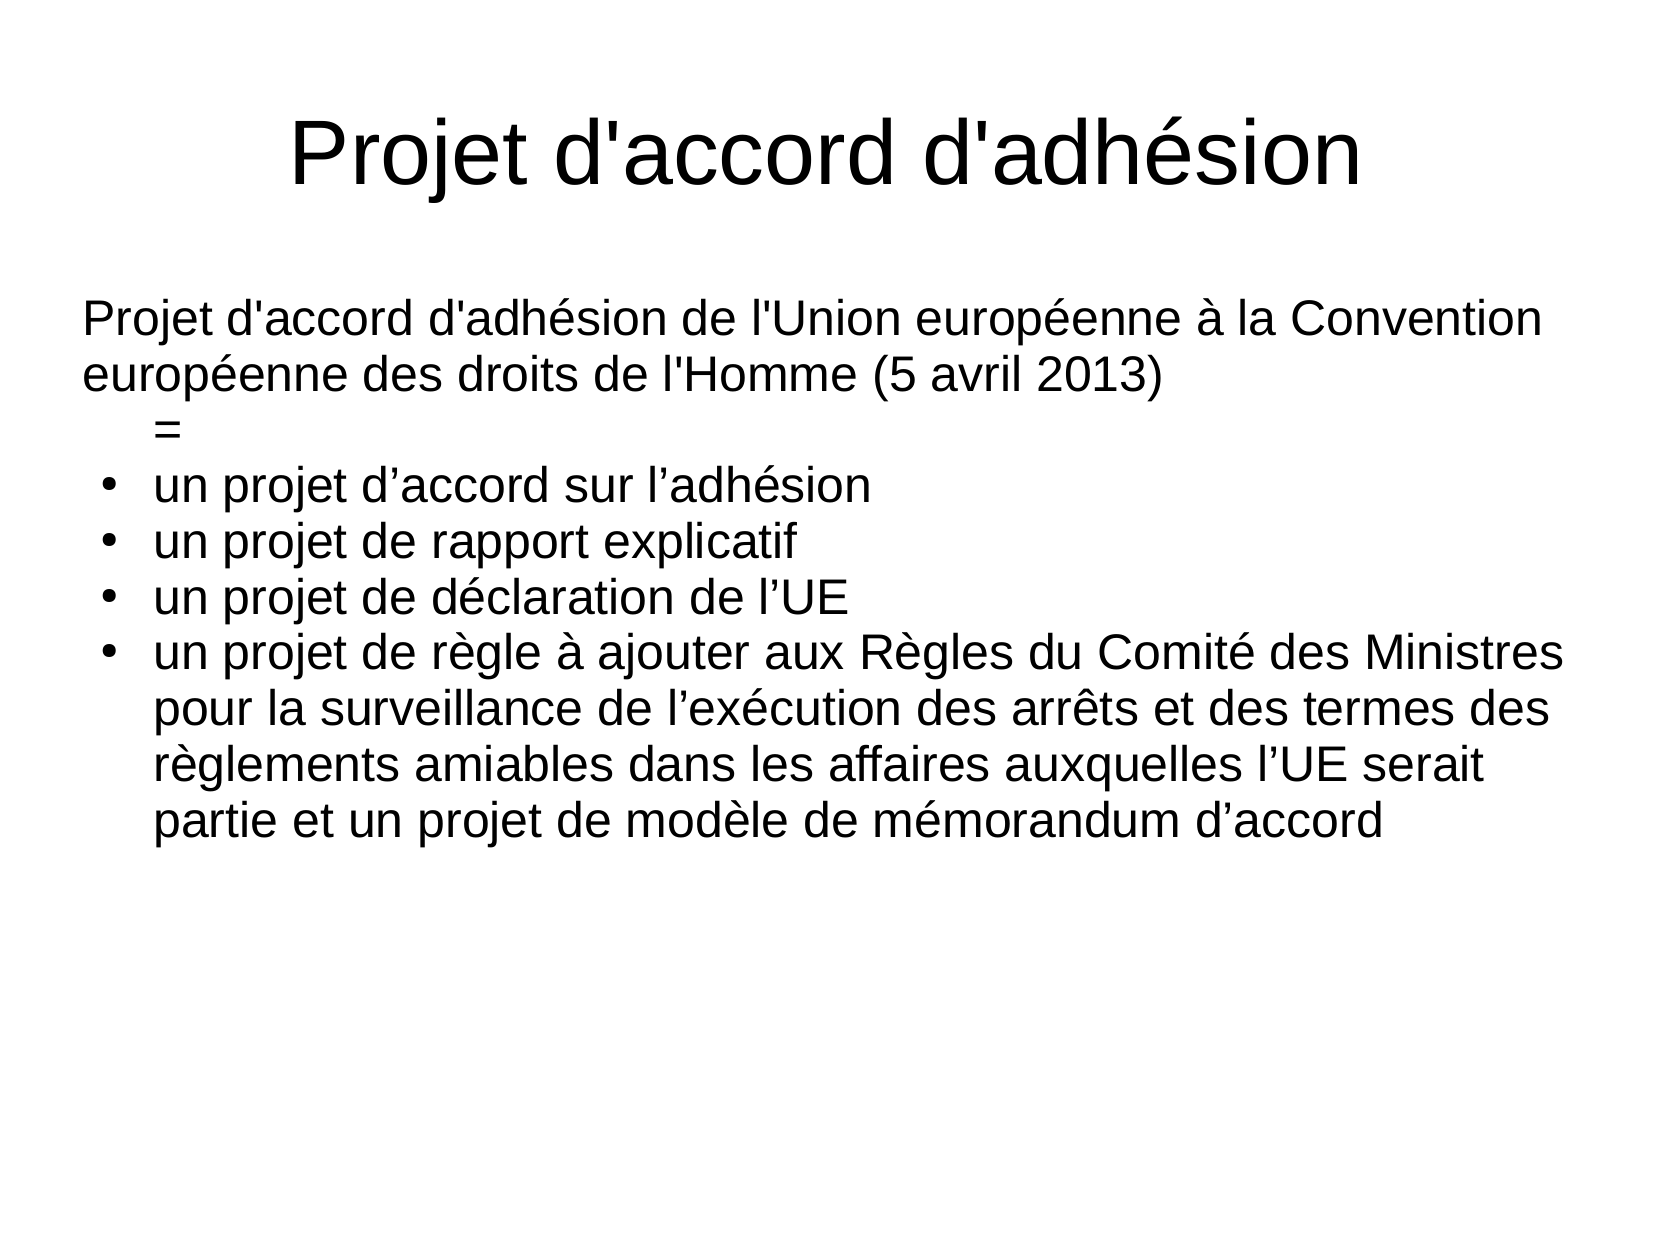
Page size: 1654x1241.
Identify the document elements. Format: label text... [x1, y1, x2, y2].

title Projet d'accord d'adhésion [82, 49, 1571, 257]
list Projet d'accord d'adhésion de l'Union européenne à la Convention européenne des droits de l'Homme (5 avril 2013) = un projet d’accord sur l’adhésion un projet de rapport explicatif un projet de déclaration de l’UE un projet de règle à ajouter aux Règles du Comité des Ministres pour la surveillance de l’exécution des arrêts et des termes des règlements amiables dans les affaires auxquelles l’UE serait partie et un projet de modèle de mémorandum d’accord [82, 290, 1571, 1010]
